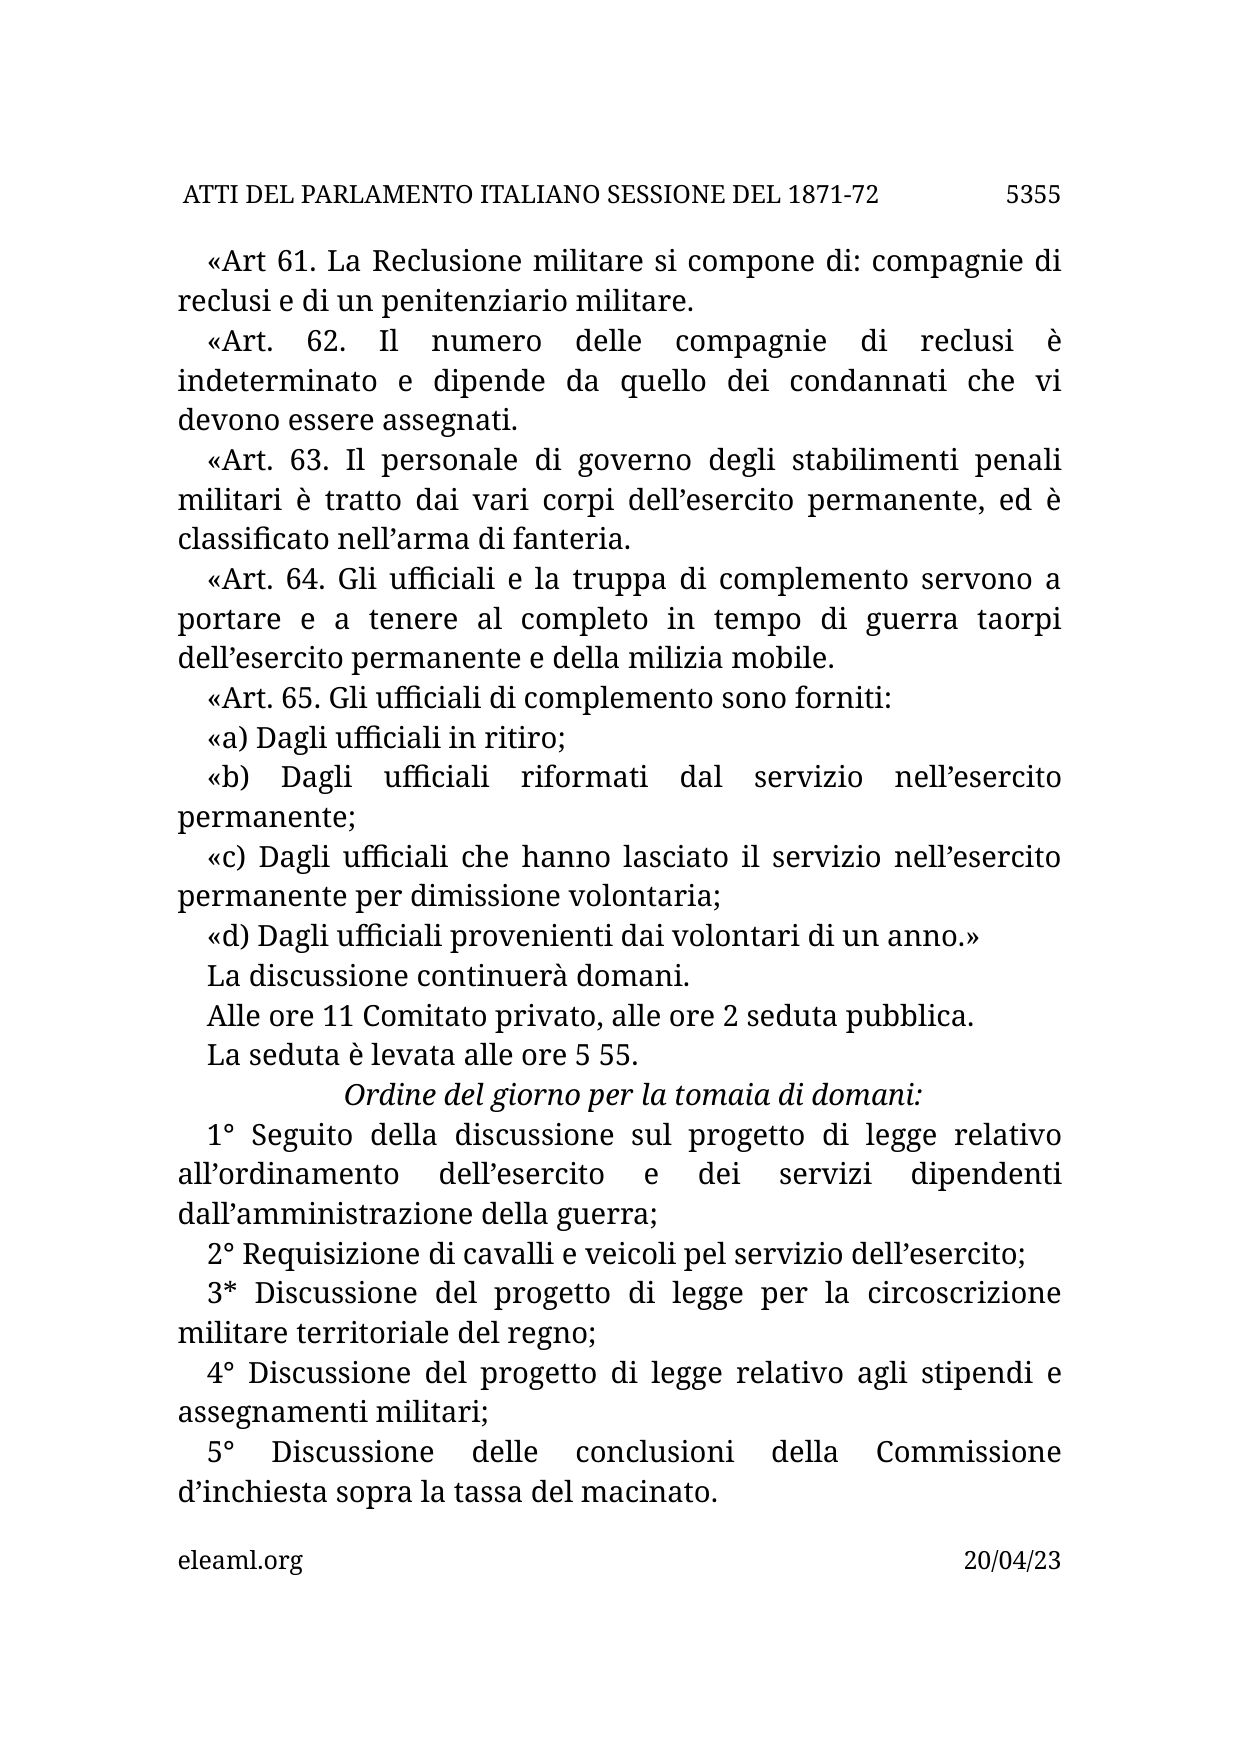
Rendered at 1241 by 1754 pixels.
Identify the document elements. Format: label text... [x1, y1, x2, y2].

text «Art. 63. Il personale di governo degli stabilimenti penali militari è tratto dai vari corpi dell’esercito permanente, ed è classificato nell’arma di fanteria. [177, 439, 1063, 558]
text Ordine del giorno per la tomaia di domani: [177, 1074, 1063, 1114]
text 1° Seguito della discussione sul progetto di legge relativo all’ordinamento dell’esercito e dei servizi dipendenti dall’amministrazione della guerra; [177, 1114, 1063, 1233]
text 4° Discussione del progetto di legge relativo agli stipendi e assegnamenti militari; [177, 1352, 1063, 1431]
text 2° Requisizione di cavalli e veicoli pel servizio dell’esercito; [177, 1233, 1063, 1273]
text «Art. 62. Il numero delle compagnie di reclusi è indeterminato e dipende da quello dei condannati che vi devono essere assegnati. [177, 320, 1063, 439]
text «c) Dagli ufficiali che hanno lasciato il servizio nell’esercito permanente per dimissione volontaria; [177, 836, 1063, 915]
text «Art. 65. Gli ufficiali di complemento sono forniti: [177, 677, 1063, 717]
text 5° Discussione delle conclusioni della Commissione d’inchiesta sopra la tassa del macinato. [177, 1431, 1063, 1511]
text La seduta è levata alle ore 5 55. [177, 1034, 1063, 1074]
text «Art 61. La Reclusione militare si compone di: compagnie di reclusi e di un penitenziario militare. [177, 241, 1063, 320]
text «a) Dagli ufficiali in ritiro; [177, 717, 1063, 757]
text «b) Dagli ufficiali riformati dal servizio nell’esercito permanente; [177, 757, 1063, 836]
text La discussione continuerà domani. [177, 955, 1063, 995]
text 3* Discussione del progetto di legge per la circoscrizione militare territoriale del regno; [177, 1273, 1063, 1352]
text «d) Dagli ufficiali provenienti dai volontari di un anno.» [177, 915, 1063, 955]
text Alle ore 11 Comitato privato, alle ore 2 seduta pubblica. [177, 995, 1063, 1034]
text «Art. 64. Gli ufficiali e la truppa di complemento servono a portare e a tenere al completo in tempo di guerra taorpi dell’esercito permanente e della milizia mobile. [177, 558, 1063, 677]
